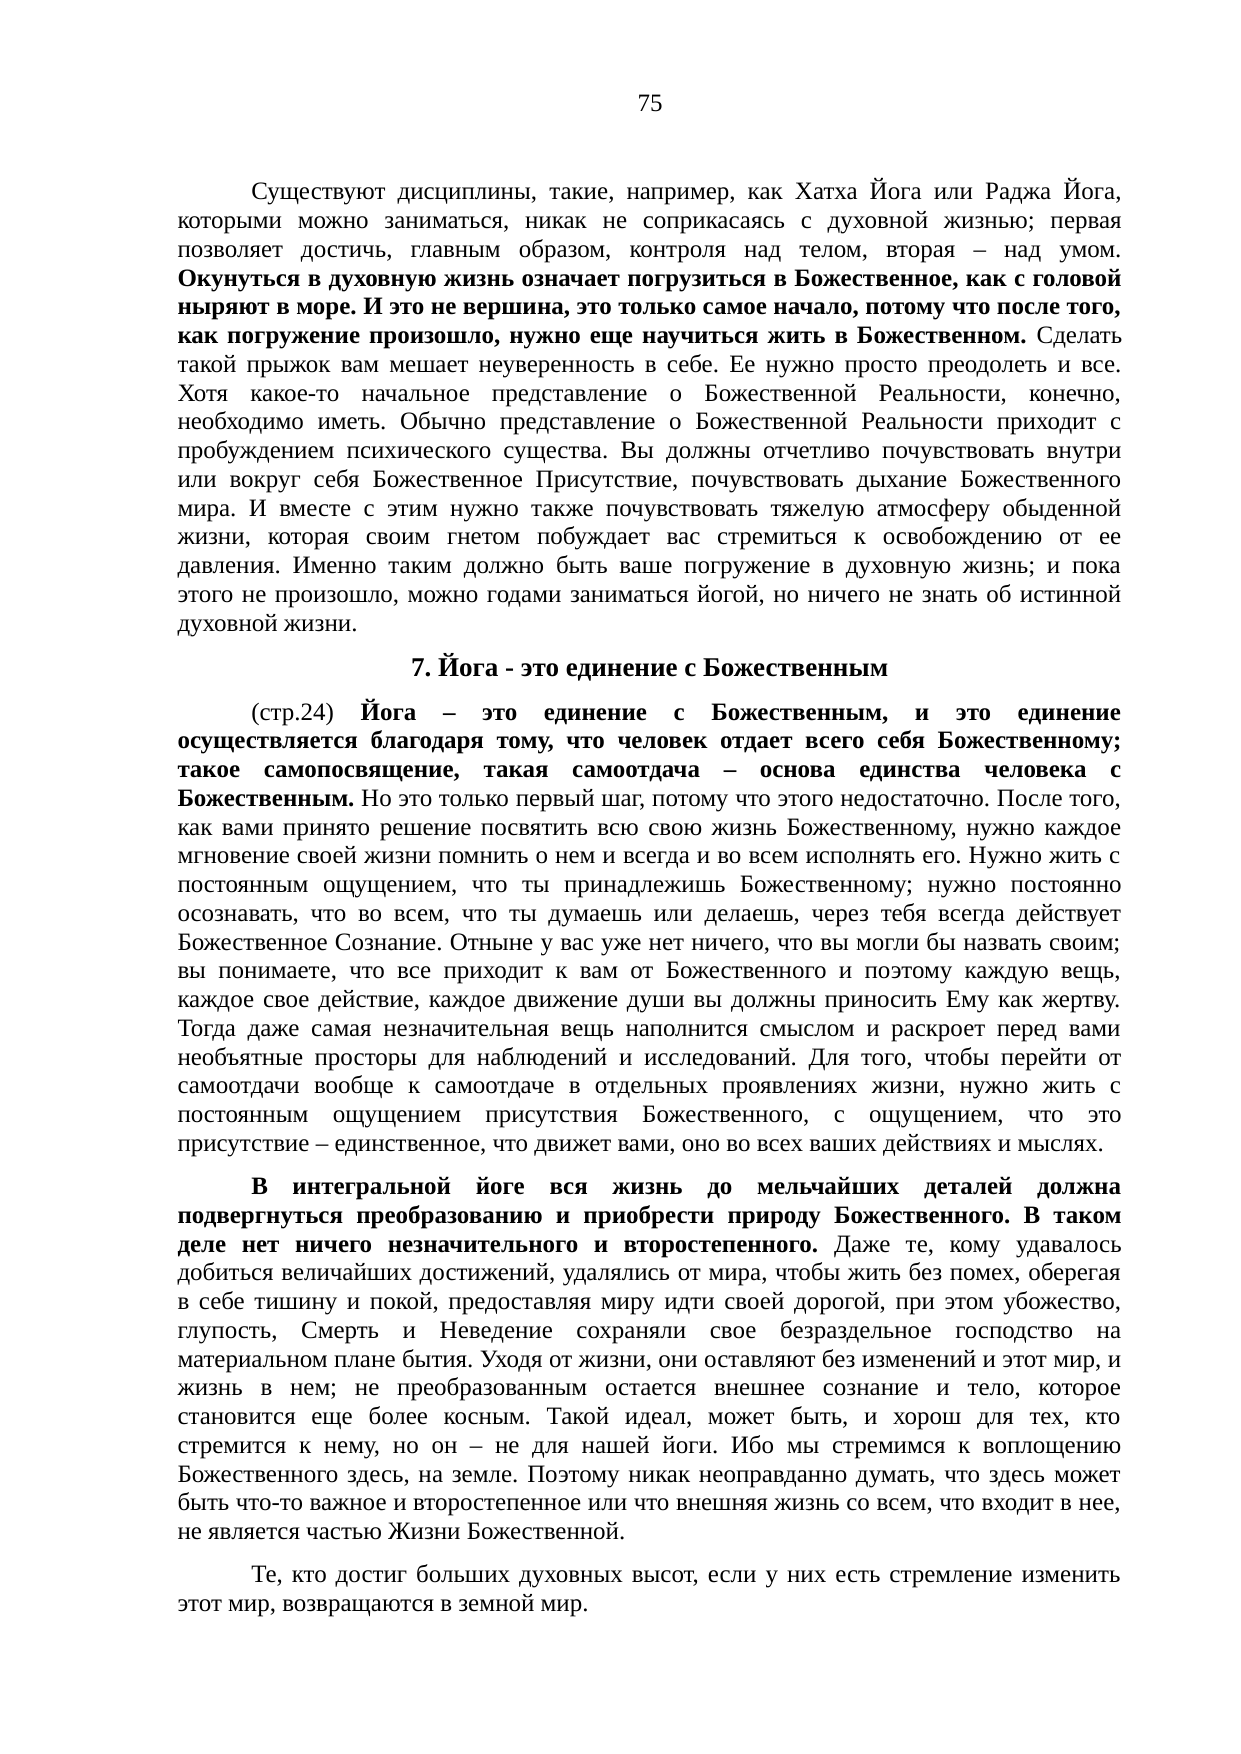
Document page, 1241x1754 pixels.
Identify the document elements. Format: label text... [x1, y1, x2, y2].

text В интегральной йоге вся жизнь до мельчайших деталей должна подвергнуться преобразованию и приобрести природу Божественного. В таком деле нет ничего незначительного и второстепенного. Даже те, кому удавалось добиться величайших достижений, удалялись от мира, чтобы жить без помех, оберегая в себе тишину и покой, предоставляя миру идти своей дорогой, при этом убожество, глупость, Смерть и Неведение сохраняли свое безраздельное господство на материальном плане бытия. Уходя от жизни, они оставляют без изменений и этот мир, и жизнь в нем; не преобразованным остается внешнее сознание и тело, которое становится еще более косным. Такой идеал, может быть, и хорош для тех, кто стремится к нему, но он – не для нашей йоги. Ибо мы стремимся к воплощению Божественного здесь, на земле. Поэтому никак неоправданно думать, что здесь может быть что-то важное и второстепенное или что внешняя жизнь со всем, что входит в нее, не является частью Жизни Божественной. [177, 1171, 1122, 1545]
text 7. Йога - это единение с Божественным [177, 651, 1122, 682]
text Существуют дисциплины, такие, например, как Хатха Йога или Раджа Йога, которыми можно заниматься, никак не соприкасаясь с духовной жизнью; первая позволяет достичь, главным образом, контроля над телом, вторая – над умом. Окунуться в духовную жизнь означает погрузиться в Божественное, как с головой ныряют в море. И это не вершина, это только самое начало, потому что после того, как погружение произошло, нужно еще научиться жить в Божественном. Сделать такой прыжок вам мешает неуверенность в себе. Ее нужно просто преодолеть и все. Хотя какое-то начальное представление о Божественной Реальности, конечно, необходимо иметь. Обычно представление о Божественной Реальности приходит с пробуждением психического существа. Вы должны отчетливо почувствовать внутри или вокруг себя Божественное Присутствие, почувствовать дыхание Божественного мира. И вместе с этим нужно также почувствовать тяжелую атмосферу обыденной жизни, которая своим гнетом побуждает вас стремиться к освобождению от ее давления. Именно таким должно быть ваше погружение в духовную жизнь; и пока этого не произошло, можно годами заниматься йогой, но ничего не знать об истинной духовной жизни. [177, 176, 1122, 636]
text Те, кто достиг больших духовных высот, если у них есть стремление изменить этот мир, возвращаются в земной мир. [177, 1559, 1122, 1617]
text (стр.24) Йога – это единение с Божественным, и это единение осуществляется благодаря тому, что человек отдает всего себя Божественному; такое самопосвящение, такая самоотдача – основа единства человека с Божественным. Но это только первый шаг, потому что этого недостаточно. После того, как вами принято решение посвятить всю свою жизнь Божественному, нужно каждое мгновение своей жизни помнить о нем и всегда и во всем исполнять его. Нужно жить с постоянным ощущением, что ты принадлежишь Божественному; нужно постоянно осознавать, что во всем, что ты думаешь или делаешь, через тебя всегда действует Божественное Сознание. Отныне у вас уже нет ничего, что вы могли бы назвать своим; вы понимаете, что все приходит к вам от Божественного и поэтому каждую вещь, каждое свое действие, каждое движение души вы должны приносить Ему как жертву. Тогда даже самая незначительная вещь наполнится смыслом и раскроет перед вами необъятные просторы для наблюдений и исследований. Для того, чтобы перейти от самоотдачи вообще к самоотдаче в отдельных проявлениях жизни, нужно жить с постоянным ощущением присутствия Божественного, с ощущением, что это присутствие – единственное, что движет вами, оно во всех ваших действиях и мыслях. [177, 697, 1122, 1157]
